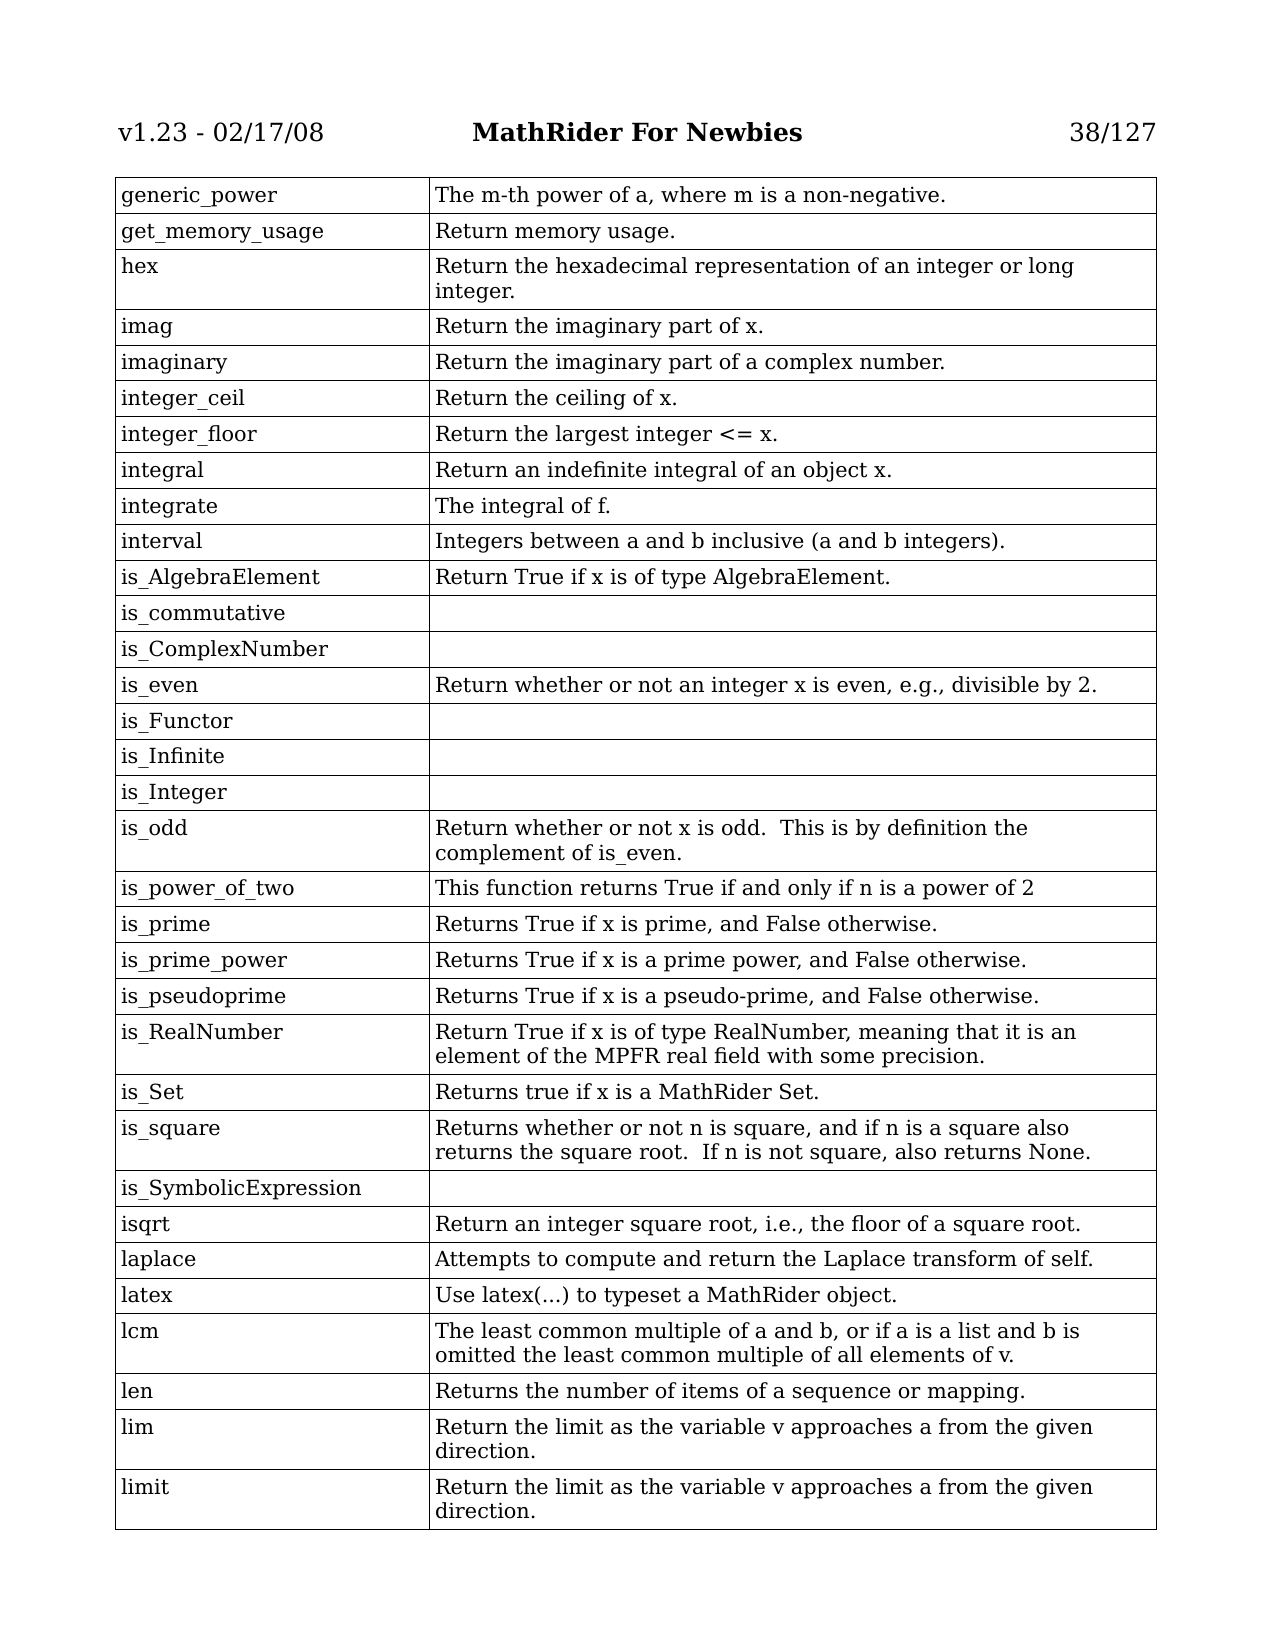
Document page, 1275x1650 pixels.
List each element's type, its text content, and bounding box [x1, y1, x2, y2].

table_cell is_ComplexNumber [116, 632, 429, 667]
table_cell is_Set [116, 1075, 429, 1110]
table_cell Attempts to compute and return the Laplace transform of self. [430, 1243, 1156, 1277]
table_cell imag [116, 310, 429, 344]
table_cell is_Infinite [116, 740, 429, 774]
table_cell integral [116, 453, 429, 488]
table_cell [430, 1171, 1156, 1206]
table_cell is_prime [116, 907, 429, 942]
table_cell Returns True if x is a prime power, and False otherwise. [430, 943, 1156, 978]
table_cell get_memory_usage [116, 214, 429, 249]
table_cell is_even [116, 668, 429, 703]
table_cell integer_floor [116, 417, 429, 452]
table_cell lcm [116, 1314, 429, 1373]
table_cell limit [116, 1470, 429, 1529]
table_cell Return the imaginary part of x. [430, 310, 1156, 344]
table_cell Return True if x is of type RealNumber, meaning that it is an element of the MPFR real field with some precision. [430, 1015, 1156, 1074]
table_cell is_Integer [116, 776, 429, 810]
table_cell is_commutative [116, 596, 429, 631]
table_cell is_square [116, 1111, 429, 1170]
table_cell imaginary [116, 346, 429, 380]
table_cell Returns True if x is a pseudo-prime, and False otherwise. [430, 979, 1156, 1014]
table_cell integer_ceil [116, 381, 429, 416]
table_cell This function returns True if and only if n is a power of 2 [430, 872, 1156, 906]
table_cell is_power_of_two [116, 872, 429, 906]
table_cell Return an indefinite integral of an object x. [430, 453, 1156, 488]
table_cell Return the imaginary part of a complex number. [430, 346, 1156, 380]
table_cell Return the limit as the variable v approaches a from the given direction. [430, 1410, 1156, 1469]
table_cell is_pseudoprime [116, 979, 429, 1014]
table_cell is_Functor [116, 704, 429, 739]
table_cell The m-th power of a, where m is a non-negative. [430, 178, 1156, 213]
table_cell Return the largest integer <= x. [430, 417, 1156, 452]
table_cell lim [116, 1410, 429, 1469]
table_cell len [116, 1374, 429, 1409]
table_cell Return memory usage. [430, 214, 1156, 249]
table_cell is_SymbolicExpression [116, 1171, 429, 1206]
table_cell Return the ceiling of x. [430, 381, 1156, 416]
table_cell Return whether or not an integer x is even, e.g., divisible by 2. [430, 668, 1156, 703]
table_cell Returns the number of items of a sequence or mapping. [430, 1374, 1156, 1409]
table_cell is_prime_power [116, 943, 429, 978]
table_cell [430, 740, 1156, 774]
table_cell is_odd [116, 811, 429, 871]
table_cell Return True if x is of type AlgebraElement. [430, 561, 1156, 595]
table_cell is_AlgebraElement [116, 561, 429, 595]
table_cell Returns True if x is prime, and False otherwise. [430, 907, 1156, 942]
table_cell generic_power [116, 178, 429, 213]
table_cell [430, 776, 1156, 810]
table_cell hex [116, 250, 429, 309]
table_cell [430, 704, 1156, 739]
table_cell latex [116, 1279, 429, 1313]
table_cell Return the hexadecimal representation of an integer or long integer. [430, 250, 1156, 309]
table_cell The integral of f. [430, 489, 1156, 524]
table_cell The least common multiple of a and b, or if a is a list and b is omitted the least common multiple of all elements of v. [430, 1314, 1156, 1373]
table_cell is_RealNumber [116, 1015, 429, 1074]
table_cell [430, 632, 1156, 667]
table_cell laplace [116, 1243, 429, 1277]
table_cell Return an integer square root, i.e., the floor of a square root. [430, 1207, 1156, 1242]
table_cell Returns whether or not n is square, and if n is a square also returns the square root. If n is not square, also returns None. [430, 1111, 1156, 1170]
table_cell Return the limit as the variable v approaches a from the given direction. [430, 1470, 1156, 1529]
table_cell Return whether or not x is odd. This is by definition the complement of is_even. [430, 811, 1156, 871]
table_cell Use latex(...) to typeset a MathRider object. [430, 1279, 1156, 1313]
table_cell isqrt [116, 1207, 429, 1242]
table_cell integrate [116, 489, 429, 524]
table_cell Returns true if x is a MathRider Set. [430, 1075, 1156, 1110]
table_cell Integers between a and b inclusive (a and b integers). [430, 525, 1156, 559]
table_cell interval [116, 525, 429, 559]
table_cell [430, 596, 1156, 631]
